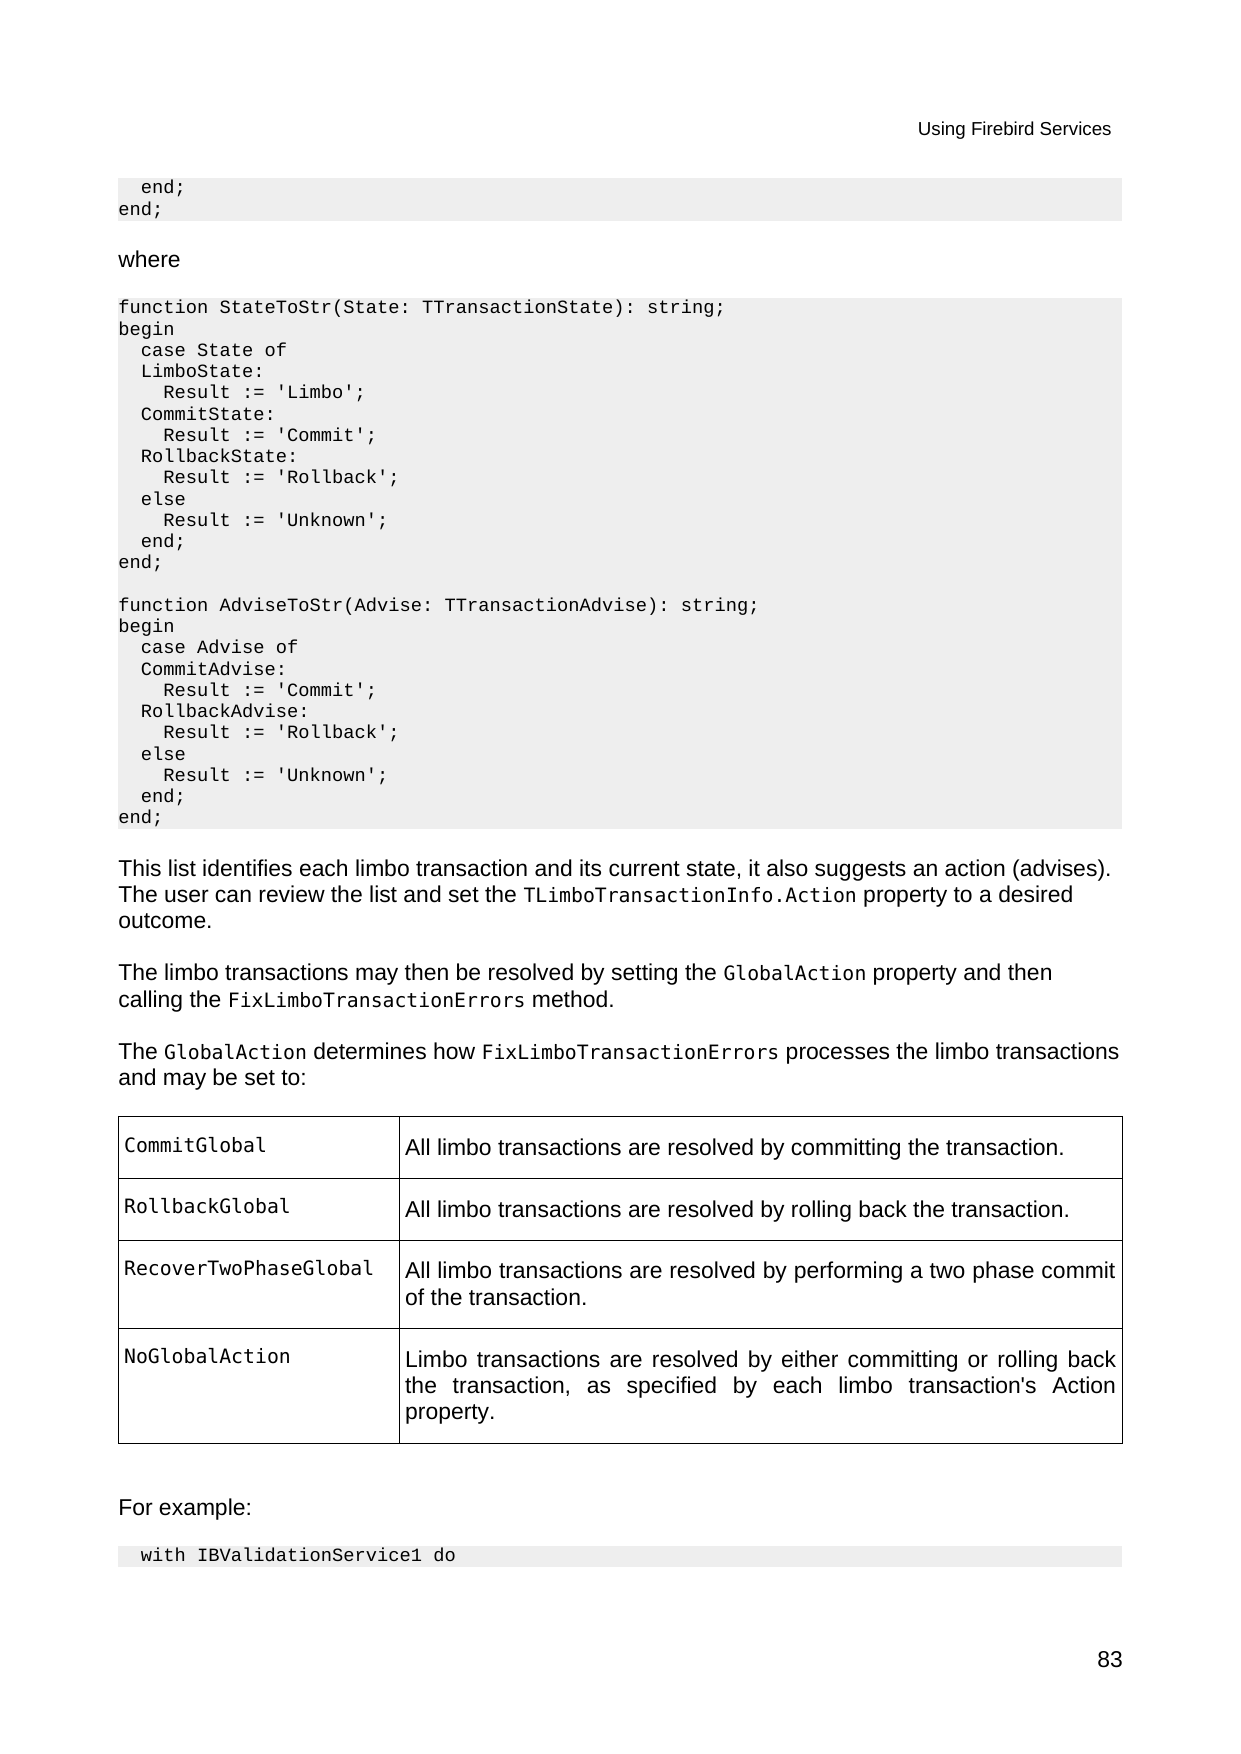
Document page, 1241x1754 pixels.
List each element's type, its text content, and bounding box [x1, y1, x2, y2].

text RollbackState: [118, 447, 1122, 468]
text Result := 'Limbo'; [118, 383, 1122, 404]
text end; [118, 787, 1122, 808]
text CommitState: [118, 404, 1122, 426]
text Result := 'Rollback'; [118, 723, 1122, 744]
text Result := 'Commit'; [118, 681, 1122, 702]
text Result := 'Commit'; [118, 426, 1122, 447]
text LimboState: [118, 362, 1122, 383]
text else [118, 744, 1122, 766]
text end; [118, 199, 1122, 221]
text end; [118, 553, 1122, 574]
text else [118, 489, 1122, 511]
text end; [118, 808, 1122, 829]
table_cell RollbackGlobal [119, 1179, 399, 1239]
text begin [118, 617, 1122, 638]
table_header All limbo transactions are resolved by committing the transaction. [400, 1117, 1122, 1178]
table_cell All limbo transactions are resolved by rolling back the transaction. [400, 1179, 1122, 1239]
table_header CommitGlobal [119, 1117, 399, 1178]
text function StateToStr(State: TTransactionState): string; [118, 298, 1122, 319]
table_cell RecoverTwoPhaseGlobal [119, 1241, 399, 1328]
text case Advise of [118, 638, 1122, 659]
table_cell NoGlobalAction [119, 1329, 399, 1442]
text function AdviseToStr(Advise: TTransactionAdvise): string; [118, 596, 1122, 617]
table_cell Limbo transactions are resolved by either committing or rolling back the transaction, as specified by each limbo transaction's Action property. [400, 1329, 1122, 1442]
text Result := 'Unknown'; [118, 511, 1122, 532]
text where [118, 246, 1122, 272]
text case State of [118, 341, 1122, 362]
text CommitAdvise: [118, 659, 1122, 681]
text end; [118, 178, 1122, 199]
table_cell All limbo transactions are resolved by performing a two phase commit of the transaction. [400, 1241, 1122, 1328]
text Result := 'Unknown'; [118, 766, 1122, 787]
text with IBValidationService1 do [118, 1546, 1122, 1567]
text begin [118, 319, 1122, 341]
text For example: [118, 1494, 1122, 1521]
text RollbackAdvise: [118, 702, 1122, 723]
text This list identifies each limbo transaction and its current state, it also suggests an action (advises). The user can review the list and set the TLimboTransactionInfo.Action property to a desired outcome. [118, 855, 1122, 934]
text end; [118, 532, 1122, 553]
text Result := 'Rollback'; [118, 468, 1122, 489]
text The limbo transactions may then be resolved by setting the GlobalAction property and then calling the FixLimboTransactionErrors method. [118, 959, 1122, 1012]
text The GlobalAction determines how FixLimboTransactionErrors processes the limbo transactions and may be set to: [118, 1038, 1122, 1090]
